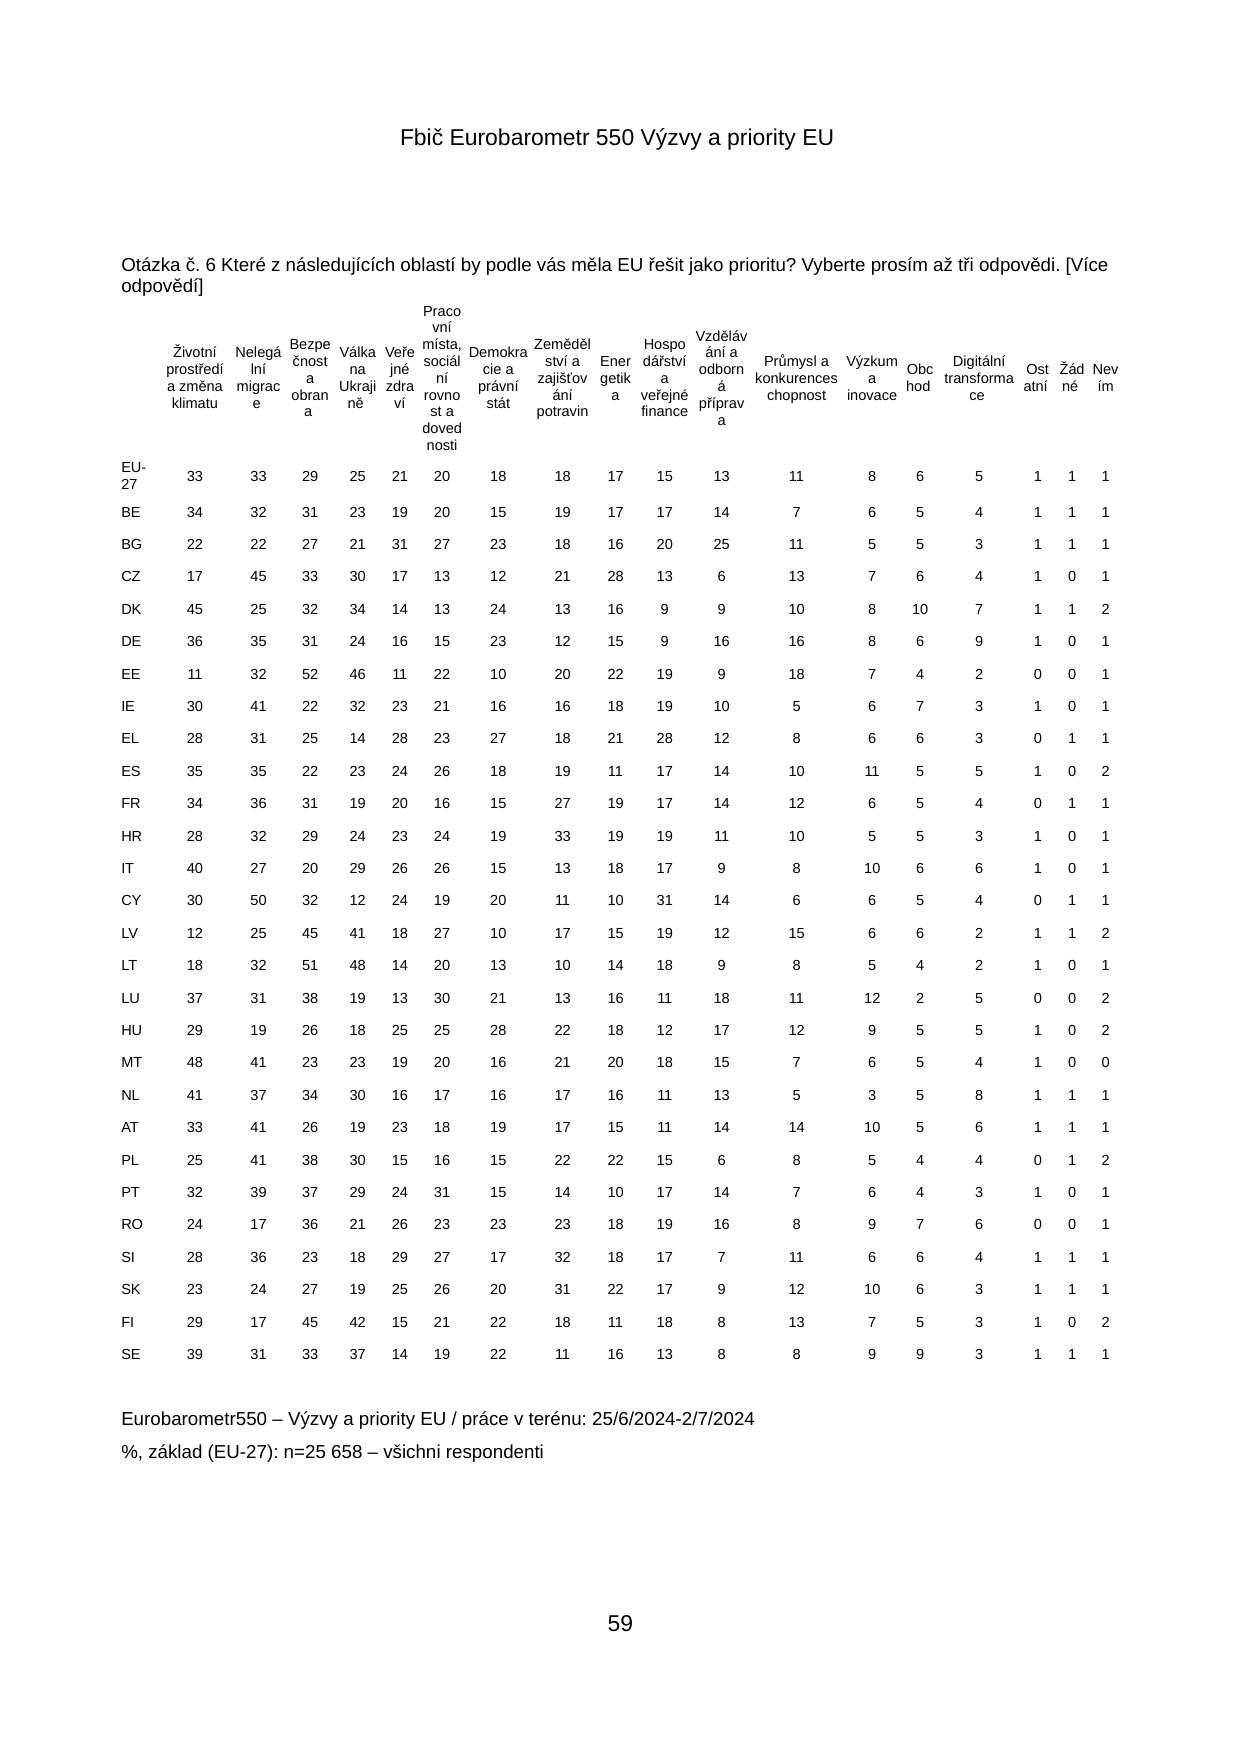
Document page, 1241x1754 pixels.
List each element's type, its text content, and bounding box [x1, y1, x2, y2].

table_cell 41 [159, 1079, 231, 1111]
table_cell [153, 1046, 158, 1079]
table_cell 18 [465, 755, 531, 787]
table_cell 15 [594, 917, 637, 949]
table_cell 18 [692, 981, 751, 1014]
table_cell 1 [1055, 593, 1089, 625]
table_cell 24 [159, 1208, 231, 1241]
table_cell 33 [286, 560, 334, 593]
table_cell Nevím [1089, 299, 1122, 456]
table_cell 5 [751, 690, 842, 722]
table_cell SI [118, 1241, 153, 1273]
table_cell LU [118, 981, 153, 1014]
table_cell 24 [381, 755, 418, 787]
table_cell 7 [842, 560, 902, 593]
table_cell 0 [1020, 658, 1055, 690]
table_cell 16 [465, 1079, 531, 1111]
table_cell 2 [1089, 981, 1122, 1014]
table_cell SK [118, 1273, 153, 1305]
table_cell 34 [286, 1079, 334, 1111]
table_cell 0 [1089, 1046, 1122, 1079]
table_cell Průmysl a konkurenceschopnost [751, 299, 842, 456]
table_cell 27 [419, 1241, 465, 1273]
table_cell 8 [842, 625, 902, 657]
table_cell 10 [594, 1176, 637, 1208]
table_cell PL [118, 1144, 153, 1176]
table_cell 18 [465, 456, 531, 496]
table_cell 3 [938, 1305, 1020, 1338]
table_cell 9 [692, 949, 751, 981]
table_cell 3 [938, 690, 1020, 722]
table_cell 41 [231, 1111, 286, 1143]
table_cell 3 [938, 1273, 1020, 1305]
table_cell 19 [381, 496, 418, 528]
table_cell 37 [159, 981, 231, 1014]
table_cell 32 [231, 820, 286, 852]
table_cell 5 [902, 1046, 938, 1079]
table_cell 0 [1055, 1014, 1089, 1046]
table_cell 1 [1020, 949, 1055, 981]
table_cell 35 [159, 755, 231, 787]
table_cell 33 [531, 820, 594, 852]
table_cell 1 [1020, 1079, 1055, 1111]
table_cell 6 [842, 787, 902, 819]
table_cell 0 [1055, 820, 1089, 852]
table_cell 19 [334, 1273, 381, 1305]
table_cell [419, 1370, 465, 1403]
table_cell 28 [465, 1014, 531, 1046]
table_cell 16 [465, 1046, 531, 1079]
table_cell 24 [334, 820, 381, 852]
table_cell 39 [231, 1176, 286, 1208]
table_cell 14 [381, 1338, 418, 1370]
table_cell 19 [637, 917, 692, 949]
table_cell 19 [465, 1111, 531, 1143]
table_cell 20 [465, 884, 531, 917]
table_cell FI [118, 1305, 153, 1338]
table_cell 24 [231, 1273, 286, 1305]
table_cell 12 [751, 1014, 842, 1046]
table_cell 4 [938, 1241, 1020, 1273]
table_cell 18 [594, 690, 637, 722]
table_cell 17 [692, 1014, 751, 1046]
table_cell 38 [286, 981, 334, 1014]
table_cell 25 [334, 456, 381, 496]
table_cell 1 [1020, 1305, 1055, 1338]
table_cell [153, 593, 158, 625]
table_cell 21 [334, 1208, 381, 1241]
table_cell 13 [751, 560, 842, 593]
table_cell 20 [419, 456, 465, 496]
table_cell 25 [286, 722, 334, 755]
table_cell 1 [1020, 1241, 1055, 1273]
table_cell 17 [637, 787, 692, 819]
table_cell IE [118, 690, 153, 722]
table_cell 6 [938, 852, 1020, 884]
table_cell 17 [159, 560, 231, 593]
table_cell 5 [938, 755, 1020, 787]
table_cell 16 [692, 625, 751, 657]
table_cell 10 [842, 1273, 902, 1305]
table_cell 1 [1020, 456, 1055, 496]
table_cell 1 [1089, 1079, 1122, 1111]
table_cell 23 [531, 1208, 594, 1241]
table_cell [153, 658, 158, 690]
table_cell 32 [231, 949, 286, 981]
table_cell [153, 1273, 158, 1305]
table_cell 13 [637, 560, 692, 593]
table_cell 10 [531, 949, 594, 981]
table_cell 23 [381, 820, 418, 852]
table_cell 5 [902, 1079, 938, 1111]
table_cell 28 [637, 722, 692, 755]
table_cell 26 [419, 755, 465, 787]
table_cell 25 [381, 1273, 418, 1305]
table_cell 1 [1055, 456, 1089, 496]
table_cell 33 [231, 456, 286, 496]
table_cell 26 [419, 1273, 465, 1305]
table_cell Hospodářství a veřejné finance [637, 299, 692, 456]
table_cell ES [118, 755, 153, 787]
table_cell 13 [692, 456, 751, 496]
table_cell 1 [1089, 884, 1122, 917]
table_cell 31 [381, 528, 418, 560]
table_cell 20 [286, 852, 334, 884]
table_cell 7 [842, 1305, 902, 1338]
table_cell 10 [594, 884, 637, 917]
table_cell [153, 1176, 158, 1208]
table_cell 8 [751, 949, 842, 981]
table_cell [334, 1370, 381, 1403]
table_cell 9 [692, 658, 751, 690]
table_cell 1 [1020, 1046, 1055, 1079]
table_cell 19 [334, 1111, 381, 1143]
table_cell 23 [465, 1208, 531, 1241]
table_cell 32 [231, 658, 286, 690]
table_cell 15 [465, 1144, 531, 1176]
table_cell 31 [286, 496, 334, 528]
table_cell 19 [594, 820, 637, 852]
table_cell 19 [334, 981, 381, 1014]
table_cell BE [118, 496, 153, 528]
table_cell 2 [1089, 755, 1122, 787]
table_cell 23 [381, 1111, 418, 1143]
table_cell 22 [419, 658, 465, 690]
table_cell 13 [419, 560, 465, 593]
table_cell Ostatní [1020, 299, 1055, 456]
table_cell 23 [419, 1208, 465, 1241]
table_cell 6 [902, 722, 938, 755]
table_cell 51 [286, 949, 334, 981]
table_cell 5 [938, 1014, 1020, 1046]
table_cell 11 [159, 658, 231, 690]
table_cell 15 [692, 1046, 751, 1079]
table_cell 10 [842, 852, 902, 884]
table_cell 1 [1020, 852, 1055, 884]
table_cell 4 [902, 949, 938, 981]
table_cell 22 [286, 755, 334, 787]
table_cell 2 [902, 981, 938, 1014]
table_cell 5 [842, 1144, 902, 1176]
table_cell 31 [231, 1338, 286, 1370]
table_cell 9 [938, 625, 1020, 657]
table_cell 5 [842, 949, 902, 981]
table_cell 14 [692, 787, 751, 819]
table_cell 21 [594, 722, 637, 755]
table_cell 28 [159, 1241, 231, 1273]
table_cell 31 [419, 1176, 465, 1208]
table_cell 33 [286, 1338, 334, 1370]
table_cell 6 [842, 1176, 902, 1208]
table_cell 9 [692, 852, 751, 884]
table_cell 17 [231, 1208, 286, 1241]
table_cell 14 [531, 1176, 594, 1208]
table_cell 29 [334, 852, 381, 884]
table_cell 23 [159, 1273, 231, 1305]
table_cell 25 [381, 1014, 418, 1046]
table_cell 10 [751, 820, 842, 852]
table_cell 9 [902, 1338, 938, 1370]
table_cell 27 [465, 722, 531, 755]
table_cell 1 [1089, 528, 1122, 560]
table_cell Demokracie a právní stát [465, 299, 531, 456]
table_cell 37 [231, 1079, 286, 1111]
table_cell 15 [465, 852, 531, 884]
table_cell 20 [419, 496, 465, 528]
table_cell Válka na Ukrajině [334, 299, 381, 456]
table_cell 31 [231, 722, 286, 755]
table_cell 1 [1089, 722, 1122, 755]
table_cell RO [118, 1208, 153, 1241]
table_cell 1 [1020, 820, 1055, 852]
table_cell Zemědělství a zajišťování potravin [531, 299, 594, 456]
table_cell HU [118, 1014, 153, 1046]
table_cell 50 [231, 884, 286, 917]
table_cell Eurobarometr550 – Výzvy a priority EU / práce v terénu: 25/6/2024-2/7/2024 [118, 1403, 1122, 1435]
table_cell 32 [531, 1241, 594, 1273]
table_cell [153, 1079, 158, 1111]
table_cell 16 [419, 787, 465, 819]
table_cell 16 [531, 690, 594, 722]
table_cell 6 [692, 1144, 751, 1176]
table_cell 18 [531, 722, 594, 755]
table_cell 20 [594, 1046, 637, 1079]
table_cell 18 [637, 1305, 692, 1338]
table_cell 17 [231, 1305, 286, 1338]
table_cell 23 [286, 1046, 334, 1079]
table_cell 4 [902, 1176, 938, 1208]
table_cell [153, 1111, 158, 1143]
table_cell 11 [751, 528, 842, 560]
table_cell 22 [594, 658, 637, 690]
table_cell 5 [902, 528, 938, 560]
table_cell 14 [751, 1111, 842, 1143]
table_cell 52 [286, 658, 334, 690]
table_cell 1 [1089, 625, 1122, 657]
table_cell 7 [902, 1208, 938, 1241]
table_cell 13 [751, 1305, 842, 1338]
table_cell BG [118, 528, 153, 560]
table_cell 20 [531, 658, 594, 690]
table_cell 2 [938, 949, 1020, 981]
table_cell 11 [751, 981, 842, 1014]
table_cell [637, 1370, 692, 1403]
table_cell 28 [159, 820, 231, 852]
table_cell 4 [938, 560, 1020, 593]
table_cell 19 [419, 884, 465, 917]
table_cell 27 [231, 852, 286, 884]
table_cell 22 [531, 1014, 594, 1046]
table_cell 22 [159, 528, 231, 560]
table_header Otázka č. 6 Které z následujících oblastí by podle vás měla EU řešit jako prioritu? Vyberte prosím až tři odpovědi. [Více odpovědí] [118, 250, 1122, 299]
table_cell [231, 1370, 286, 1403]
table_cell 16 [692, 1208, 751, 1241]
table_cell 30 [159, 884, 231, 917]
table_cell 8 [751, 1338, 842, 1370]
table_cell 1 [1089, 1208, 1122, 1241]
table_cell 21 [334, 528, 381, 560]
table_cell 13 [531, 593, 594, 625]
table_cell 26 [286, 1014, 334, 1046]
table_cell 2 [938, 658, 1020, 690]
table_cell [153, 625, 158, 657]
table_cell 17 [637, 1176, 692, 1208]
table_cell 11 [842, 755, 902, 787]
table_cell 19 [637, 1208, 692, 1241]
table_cell %, základ (EU-27): n=25 658 – všichni respondenti [118, 1435, 1122, 1467]
table_cell 15 [465, 496, 531, 528]
table_cell 15 [465, 1176, 531, 1208]
table_cell 1 [1089, 1111, 1122, 1143]
table_cell 21 [465, 981, 531, 1014]
table_cell 1 [1055, 1338, 1089, 1370]
table_cell MT [118, 1046, 153, 1079]
table_cell 12 [692, 722, 751, 755]
table_cell 2 [1089, 1014, 1122, 1046]
table_cell [153, 917, 158, 949]
table_cell Obchod [902, 299, 938, 456]
table_cell 10 [465, 917, 531, 949]
table_cell 7 [692, 1241, 751, 1273]
table_cell 2 [1089, 917, 1122, 949]
table_cell 19 [637, 658, 692, 690]
table_cell 16 [594, 528, 637, 560]
table_cell 30 [334, 1144, 381, 1176]
table_cell 1 [1020, 917, 1055, 949]
table_cell 18 [751, 658, 842, 690]
table_cell 19 [637, 690, 692, 722]
table_cell 24 [381, 884, 418, 917]
table_cell [286, 1370, 334, 1403]
table_cell 17 [419, 1079, 465, 1111]
table_cell 16 [465, 690, 531, 722]
table_cell [902, 1370, 938, 1403]
table_cell 4 [938, 884, 1020, 917]
table_cell 19 [465, 820, 531, 852]
table_cell 1 [1089, 852, 1122, 884]
table_cell 19 [594, 787, 637, 819]
table_cell 12 [692, 917, 751, 949]
table_cell [153, 1014, 158, 1046]
table_cell 14 [381, 949, 418, 981]
table_cell 27 [286, 528, 334, 560]
table_cell 1 [1020, 593, 1055, 625]
table_cell [381, 1370, 418, 1403]
table_cell 6 [902, 560, 938, 593]
table_cell 17 [637, 496, 692, 528]
table_cell 13 [381, 981, 418, 1014]
table_cell Energetika [594, 299, 637, 456]
table_cell 23 [334, 1046, 381, 1079]
table_cell 17 [637, 1241, 692, 1273]
table_cell 17 [531, 1111, 594, 1143]
table_cell 32 [159, 1176, 231, 1208]
table_cell 11 [381, 658, 418, 690]
table_cell HR [118, 820, 153, 852]
table_cell 28 [381, 722, 418, 755]
table_cell Životní prostředí a změna klimatu [159, 299, 231, 456]
table_cell 1 [1089, 1338, 1122, 1370]
table_cell 16 [594, 981, 637, 1014]
table_cell 7 [751, 1176, 842, 1208]
table_cell 42 [334, 1305, 381, 1338]
table_cell 28 [159, 722, 231, 755]
table_cell [153, 852, 158, 884]
table_cell 13 [531, 852, 594, 884]
table_cell 25 [419, 1014, 465, 1046]
table_cell EE [118, 658, 153, 690]
table_cell 22 [594, 1273, 637, 1305]
table_cell 1 [1055, 1241, 1089, 1273]
table_cell 1 [1089, 690, 1122, 722]
table_cell [692, 1370, 751, 1403]
table_cell 3 [938, 528, 1020, 560]
table_cell 1 [1020, 755, 1055, 787]
table_cell 6 [902, 1241, 938, 1273]
table_cell 1 [1089, 496, 1122, 528]
table_cell 48 [334, 949, 381, 981]
table_cell [153, 560, 158, 593]
table_cell 18 [594, 1014, 637, 1046]
table_cell 29 [286, 820, 334, 852]
table_cell [118, 299, 153, 456]
table_cell 10 [842, 1111, 902, 1143]
table_cell 21 [381, 456, 418, 496]
table_cell 39 [159, 1338, 231, 1370]
table_cell 8 [842, 593, 902, 625]
table_cell [1055, 1370, 1089, 1403]
table_cell 8 [751, 1144, 842, 1176]
table_cell [153, 1208, 158, 1241]
table_cell 32 [231, 496, 286, 528]
table_cell 7 [842, 658, 902, 690]
table_cell 30 [334, 560, 381, 593]
table_cell 41 [231, 690, 286, 722]
table_cell 18 [531, 528, 594, 560]
table_cell SE [118, 1338, 153, 1370]
table_cell 9 [692, 1273, 751, 1305]
table_cell 6 [842, 722, 902, 755]
table_cell 16 [594, 1079, 637, 1111]
table_cell 22 [231, 528, 286, 560]
table_cell 1 [1089, 658, 1122, 690]
table_cell 17 [594, 496, 637, 528]
table_cell DE [118, 625, 153, 657]
table_cell 18 [419, 1111, 465, 1143]
table_cell 8 [751, 1208, 842, 1241]
table_cell 6 [692, 560, 751, 593]
table_cell [153, 1241, 158, 1273]
table_cell 1 [1089, 1273, 1122, 1305]
table_cell 18 [334, 1014, 381, 1046]
table_cell 19 [419, 1338, 465, 1370]
table_cell 26 [381, 852, 418, 884]
table_cell 15 [419, 625, 465, 657]
table_cell 45 [231, 560, 286, 593]
table_cell 0 [1055, 625, 1089, 657]
table_cell 45 [286, 1305, 334, 1338]
table_cell 1 [1055, 1079, 1089, 1111]
table_cell 1 [1020, 496, 1055, 528]
table_cell 3 [938, 1176, 1020, 1208]
table_cell 0 [1020, 722, 1055, 755]
table_cell 14 [692, 755, 751, 787]
table_cell 0 [1020, 1208, 1055, 1241]
table_cell [153, 299, 158, 456]
table_cell 34 [159, 787, 231, 819]
table_cell 17 [465, 1241, 531, 1273]
table_cell 24 [465, 593, 531, 625]
table_cell 8 [842, 456, 902, 496]
table_cell 1 [1020, 690, 1055, 722]
table_cell 8 [751, 722, 842, 755]
table_cell 7 [938, 593, 1020, 625]
table_cell 1 [1055, 722, 1089, 755]
table_cell 48 [159, 1046, 231, 1079]
table_cell 6 [842, 496, 902, 528]
table_cell 20 [637, 528, 692, 560]
table_cell 5 [842, 820, 902, 852]
table_cell 30 [159, 690, 231, 722]
table_cell 1 [1089, 787, 1122, 819]
table_cell 6 [902, 852, 938, 884]
table_cell 24 [381, 1176, 418, 1208]
table_cell 3 [938, 1338, 1020, 1370]
table_cell 4 [938, 1046, 1020, 1079]
table_cell 26 [286, 1111, 334, 1143]
table_cell 1 [1089, 560, 1122, 593]
table_cell 12 [751, 787, 842, 819]
table_cell 15 [637, 456, 692, 496]
table_cell 23 [381, 690, 418, 722]
table_cell 22 [465, 1305, 531, 1338]
table_cell 15 [594, 625, 637, 657]
table_cell [153, 456, 158, 496]
table_cell 1 [1020, 1176, 1055, 1208]
table_cell [153, 1305, 158, 1338]
table_cell 11 [531, 884, 594, 917]
table_cell 15 [594, 1111, 637, 1143]
table_cell 8 [938, 1079, 1020, 1111]
table_cell 36 [159, 625, 231, 657]
table_cell Žádné [1055, 299, 1089, 456]
table_cell 5 [902, 1014, 938, 1046]
table_cell 18 [531, 1305, 594, 1338]
table_cell 21 [419, 690, 465, 722]
table_cell 27 [419, 917, 465, 949]
table_cell [153, 1338, 158, 1370]
table_cell Pracovní místa, sociální rovnost a dovednosti [419, 299, 465, 456]
table_cell 0 [1055, 852, 1089, 884]
table_cell 14 [594, 949, 637, 981]
table_cell 23 [465, 528, 531, 560]
table_cell 17 [637, 755, 692, 787]
table_cell 13 [531, 981, 594, 1014]
table_cell 1 [1089, 1241, 1122, 1273]
table_cell 4 [938, 787, 1020, 819]
table_cell 41 [231, 1144, 286, 1176]
table_cell 18 [594, 1208, 637, 1241]
table_cell 17 [381, 560, 418, 593]
table_cell 6 [842, 1241, 902, 1273]
table_cell [465, 1370, 531, 1403]
table_cell Veřejné zdraví [381, 299, 418, 456]
table_cell Výzkum a inovace [842, 299, 902, 456]
table_cell [153, 722, 158, 755]
table_cell 1 [1055, 884, 1089, 917]
table_cell 3 [938, 820, 1020, 852]
table_cell 18 [334, 1241, 381, 1273]
table_cell 5 [902, 820, 938, 852]
table_cell 13 [692, 1079, 751, 1111]
table_cell [159, 1370, 231, 1403]
table_cell 1 [1020, 1338, 1055, 1370]
table_cell 11 [637, 1079, 692, 1111]
table_cell 32 [286, 593, 334, 625]
table_cell [751, 1370, 842, 1403]
table_cell 14 [692, 1111, 751, 1143]
table_cell Nelegální migrace [231, 299, 286, 456]
table_cell 29 [159, 1305, 231, 1338]
table_cell 18 [637, 949, 692, 981]
table_cell 11 [751, 1241, 842, 1273]
table_cell 16 [751, 625, 842, 657]
table_cell 18 [594, 1241, 637, 1273]
table_cell 29 [381, 1241, 418, 1273]
table_cell [153, 1370, 158, 1403]
table_cell 5 [842, 528, 902, 560]
table_cell 12 [159, 917, 231, 949]
table_cell 1 [1055, 528, 1089, 560]
table_cell 5 [902, 884, 938, 917]
table_cell 19 [231, 1014, 286, 1046]
table_cell 1 [1089, 949, 1122, 981]
table_cell 0 [1020, 884, 1055, 917]
table_cell CY [118, 884, 153, 917]
table_cell 16 [419, 1144, 465, 1176]
table_cell 5 [938, 981, 1020, 1014]
table_cell 6 [902, 1273, 938, 1305]
table_cell 24 [419, 820, 465, 852]
table_cell 18 [531, 456, 594, 496]
table_cell 25 [692, 528, 751, 560]
table_cell 9 [842, 1014, 902, 1046]
table_cell 19 [637, 820, 692, 852]
table_cell 7 [751, 1046, 842, 1079]
table_cell PT [118, 1176, 153, 1208]
table_cell 27 [419, 528, 465, 560]
table_cell 0 [1055, 1305, 1089, 1338]
table_cell 0 [1020, 787, 1055, 819]
table_cell 0 [1020, 1144, 1055, 1176]
table_cell 1 [1055, 787, 1089, 819]
table_cell 45 [159, 593, 231, 625]
table_cell 6 [751, 884, 842, 917]
table_cell 4 [938, 1144, 1020, 1176]
table_cell 31 [531, 1273, 594, 1305]
table_cell 23 [334, 755, 381, 787]
table_cell 14 [692, 496, 751, 528]
table_cell 22 [594, 1144, 637, 1176]
table_cell [153, 690, 158, 722]
table_cell 15 [381, 1305, 418, 1338]
table_cell 34 [159, 496, 231, 528]
table_cell 23 [419, 722, 465, 755]
table_cell [938, 1370, 1020, 1403]
table_cell [118, 1370, 153, 1403]
table_cell 0 [1055, 1208, 1089, 1241]
table_cell 11 [637, 1111, 692, 1143]
table_cell 29 [159, 1014, 231, 1046]
table_cell 18 [637, 1046, 692, 1079]
table_cell [153, 755, 158, 787]
table_cell 6 [842, 690, 902, 722]
table_cell 17 [531, 917, 594, 949]
table_cell 36 [231, 1241, 286, 1273]
table_cell 23 [465, 625, 531, 657]
table_cell 30 [419, 981, 465, 1014]
table_cell LT [118, 949, 153, 981]
table_cell [153, 528, 158, 560]
table_cell 6 [902, 456, 938, 496]
table_cell 5 [902, 787, 938, 819]
table_cell 12 [465, 560, 531, 593]
table_cell 41 [334, 917, 381, 949]
table_cell 1 [1055, 1144, 1089, 1176]
table_cell 8 [692, 1305, 751, 1338]
table_cell EU-27 [118, 456, 153, 496]
table_cell 11 [594, 1305, 637, 1338]
table_cell 23 [334, 496, 381, 528]
table_cell 40 [159, 852, 231, 884]
table_cell 17 [637, 1273, 692, 1305]
table_cell 6 [938, 1111, 1020, 1143]
table_cell 1 [1020, 1014, 1055, 1046]
table_cell 1 [1055, 917, 1089, 949]
table_cell 13 [419, 593, 465, 625]
table_cell 10 [465, 658, 531, 690]
table_cell 29 [286, 456, 334, 496]
table_cell 31 [286, 625, 334, 657]
table_cell 15 [381, 1144, 418, 1176]
table_cell 19 [531, 496, 594, 528]
table_cell 0 [1020, 981, 1055, 1014]
table_cell 30 [334, 1079, 381, 1111]
table_cell 16 [594, 593, 637, 625]
table_cell 18 [381, 917, 418, 949]
table_cell 31 [637, 884, 692, 917]
table_cell DK [118, 593, 153, 625]
table_cell 21 [531, 1046, 594, 1079]
table_cell 10 [751, 593, 842, 625]
table_cell 18 [159, 949, 231, 981]
table_cell 20 [419, 1046, 465, 1079]
table_cell 8 [751, 852, 842, 884]
table_cell 1 [1089, 820, 1122, 852]
table_cell 3 [842, 1079, 902, 1111]
table_cell 31 [286, 787, 334, 819]
table_cell 4 [902, 1144, 938, 1176]
table_cell 1 [1055, 1111, 1089, 1143]
table_cell 37 [286, 1176, 334, 1208]
table_cell 17 [594, 456, 637, 496]
table_cell 26 [381, 1208, 418, 1241]
table_cell 12 [751, 1273, 842, 1305]
table_cell 9 [637, 593, 692, 625]
table_cell 12 [531, 625, 594, 657]
table_cell 20 [465, 1273, 531, 1305]
table_cell 41 [231, 1046, 286, 1079]
table_cell Digitální transformace [938, 299, 1020, 456]
table_cell [153, 884, 158, 917]
table_cell NL [118, 1079, 153, 1111]
table_cell 14 [692, 884, 751, 917]
table_cell 1 [1020, 1111, 1055, 1143]
table_cell 14 [334, 722, 381, 755]
table_cell 15 [751, 917, 842, 949]
table_cell 22 [531, 1144, 594, 1176]
table_cell 1 [1020, 1273, 1055, 1305]
table_cell 7 [751, 496, 842, 528]
table_cell 12 [842, 981, 902, 1014]
table_cell 10 [902, 593, 938, 625]
table_cell 20 [419, 949, 465, 981]
table_cell 34 [334, 593, 381, 625]
table_cell 22 [465, 1338, 531, 1370]
table_cell 28 [594, 560, 637, 593]
table_cell 27 [531, 787, 594, 819]
table_cell 5 [751, 1079, 842, 1111]
table_cell [1089, 1370, 1122, 1403]
table_cell 23 [286, 1241, 334, 1273]
table_cell [153, 981, 158, 1014]
table_cell 1 [1055, 496, 1089, 528]
table_cell [153, 820, 158, 852]
table_cell 2 [1089, 1305, 1122, 1338]
table_cell 8 [692, 1338, 751, 1370]
table_cell IT [118, 852, 153, 884]
table_cell 25 [159, 1144, 231, 1176]
table_cell 1 [1089, 456, 1122, 496]
table_cell 18 [594, 852, 637, 884]
table_cell 12 [637, 1014, 692, 1046]
table_cell 16 [381, 625, 418, 657]
table_cell 6 [842, 1046, 902, 1079]
table_cell 11 [594, 755, 637, 787]
table_cell 6 [902, 917, 938, 949]
table_cell 10 [692, 690, 751, 722]
table_cell 2 [1089, 1144, 1122, 1176]
table_cell LV [118, 917, 153, 949]
table_cell 5 [902, 1111, 938, 1143]
table_cell 13 [465, 949, 531, 981]
table_cell 11 [637, 981, 692, 1014]
table_cell 19 [334, 787, 381, 819]
table_cell 9 [842, 1338, 902, 1370]
table_cell 19 [531, 755, 594, 787]
table_cell 33 [159, 456, 231, 496]
table_cell 9 [637, 625, 692, 657]
table_cell 32 [334, 690, 381, 722]
table_cell 29 [334, 1176, 381, 1208]
table_cell [153, 1144, 158, 1176]
table_cell 17 [637, 852, 692, 884]
table_cell 1 [1020, 528, 1055, 560]
table_cell 7 [902, 690, 938, 722]
table_cell EL [118, 722, 153, 755]
table_cell 14 [381, 593, 418, 625]
table_cell 35 [231, 625, 286, 657]
table_cell CZ [118, 560, 153, 593]
table_cell Bezpečnost a obrana [286, 299, 334, 456]
table_cell [153, 496, 158, 528]
table_cell AT [118, 1111, 153, 1143]
table_cell 9 [692, 593, 751, 625]
table_cell 17 [531, 1079, 594, 1111]
table_cell [153, 787, 158, 819]
table_cell 0 [1055, 658, 1089, 690]
table_cell 25 [231, 593, 286, 625]
table_cell 36 [286, 1208, 334, 1241]
table_cell 16 [594, 1338, 637, 1370]
table_cell [531, 1370, 594, 1403]
table_cell [1020, 1370, 1055, 1403]
table_cell 5 [902, 496, 938, 528]
table_cell [153, 949, 158, 981]
table_cell 24 [334, 625, 381, 657]
table_cell 0 [1055, 560, 1089, 593]
table_cell 15 [637, 1144, 692, 1176]
table_cell 1 [1089, 1176, 1122, 1208]
table_cell 1 [1020, 625, 1055, 657]
table_cell Vzdělávání a odborná příprava [692, 299, 751, 456]
table_cell 0 [1055, 755, 1089, 787]
table_cell 3 [938, 722, 1020, 755]
table_cell 22 [286, 690, 334, 722]
table_cell 36 [231, 787, 286, 819]
table_cell 5 [938, 456, 1020, 496]
table_cell 14 [692, 1176, 751, 1208]
table_cell 0 [1055, 949, 1089, 981]
table_cell 0 [1055, 1046, 1089, 1079]
table_cell 21 [419, 1305, 465, 1338]
table_cell 9 [842, 1208, 902, 1241]
table_cell 1 [1055, 1273, 1089, 1305]
table_cell 11 [692, 820, 751, 852]
table_cell 12 [334, 884, 381, 917]
table_cell 15 [465, 787, 531, 819]
table_cell 31 [231, 981, 286, 1014]
table_cell 37 [334, 1338, 381, 1370]
table_cell 35 [231, 755, 286, 787]
table_cell 33 [159, 1111, 231, 1143]
table_cell 25 [231, 917, 286, 949]
table_cell 2 [938, 917, 1020, 949]
table_cell 0 [1055, 1176, 1089, 1208]
table_cell 0 [1055, 981, 1089, 1014]
table_cell 11 [751, 456, 842, 496]
table_cell 16 [381, 1079, 418, 1111]
table_cell 4 [902, 658, 938, 690]
table_cell 45 [286, 917, 334, 949]
table_cell 5 [902, 755, 938, 787]
table_cell 11 [531, 1338, 594, 1370]
table_cell 46 [334, 658, 381, 690]
table_cell [594, 1370, 637, 1403]
table_cell 19 [381, 1046, 418, 1079]
table_cell 6 [938, 1208, 1020, 1241]
table_cell 27 [286, 1273, 334, 1305]
table_cell 38 [286, 1144, 334, 1176]
table_cell 4 [938, 496, 1020, 528]
table_cell 6 [842, 917, 902, 949]
table_cell 6 [902, 625, 938, 657]
table_cell 21 [531, 560, 594, 593]
table_cell 26 [419, 852, 465, 884]
table_cell 0 [1055, 690, 1089, 722]
table_cell 6 [842, 884, 902, 917]
table_cell 2 [1089, 593, 1122, 625]
table_cell FR [118, 787, 153, 819]
table_cell 5 [902, 1305, 938, 1338]
table_cell 10 [751, 755, 842, 787]
table_cell 13 [637, 1338, 692, 1370]
table_cell 1 [1020, 560, 1055, 593]
table_cell 20 [381, 787, 418, 819]
table_cell [842, 1370, 902, 1403]
table_cell 32 [286, 884, 334, 917]
